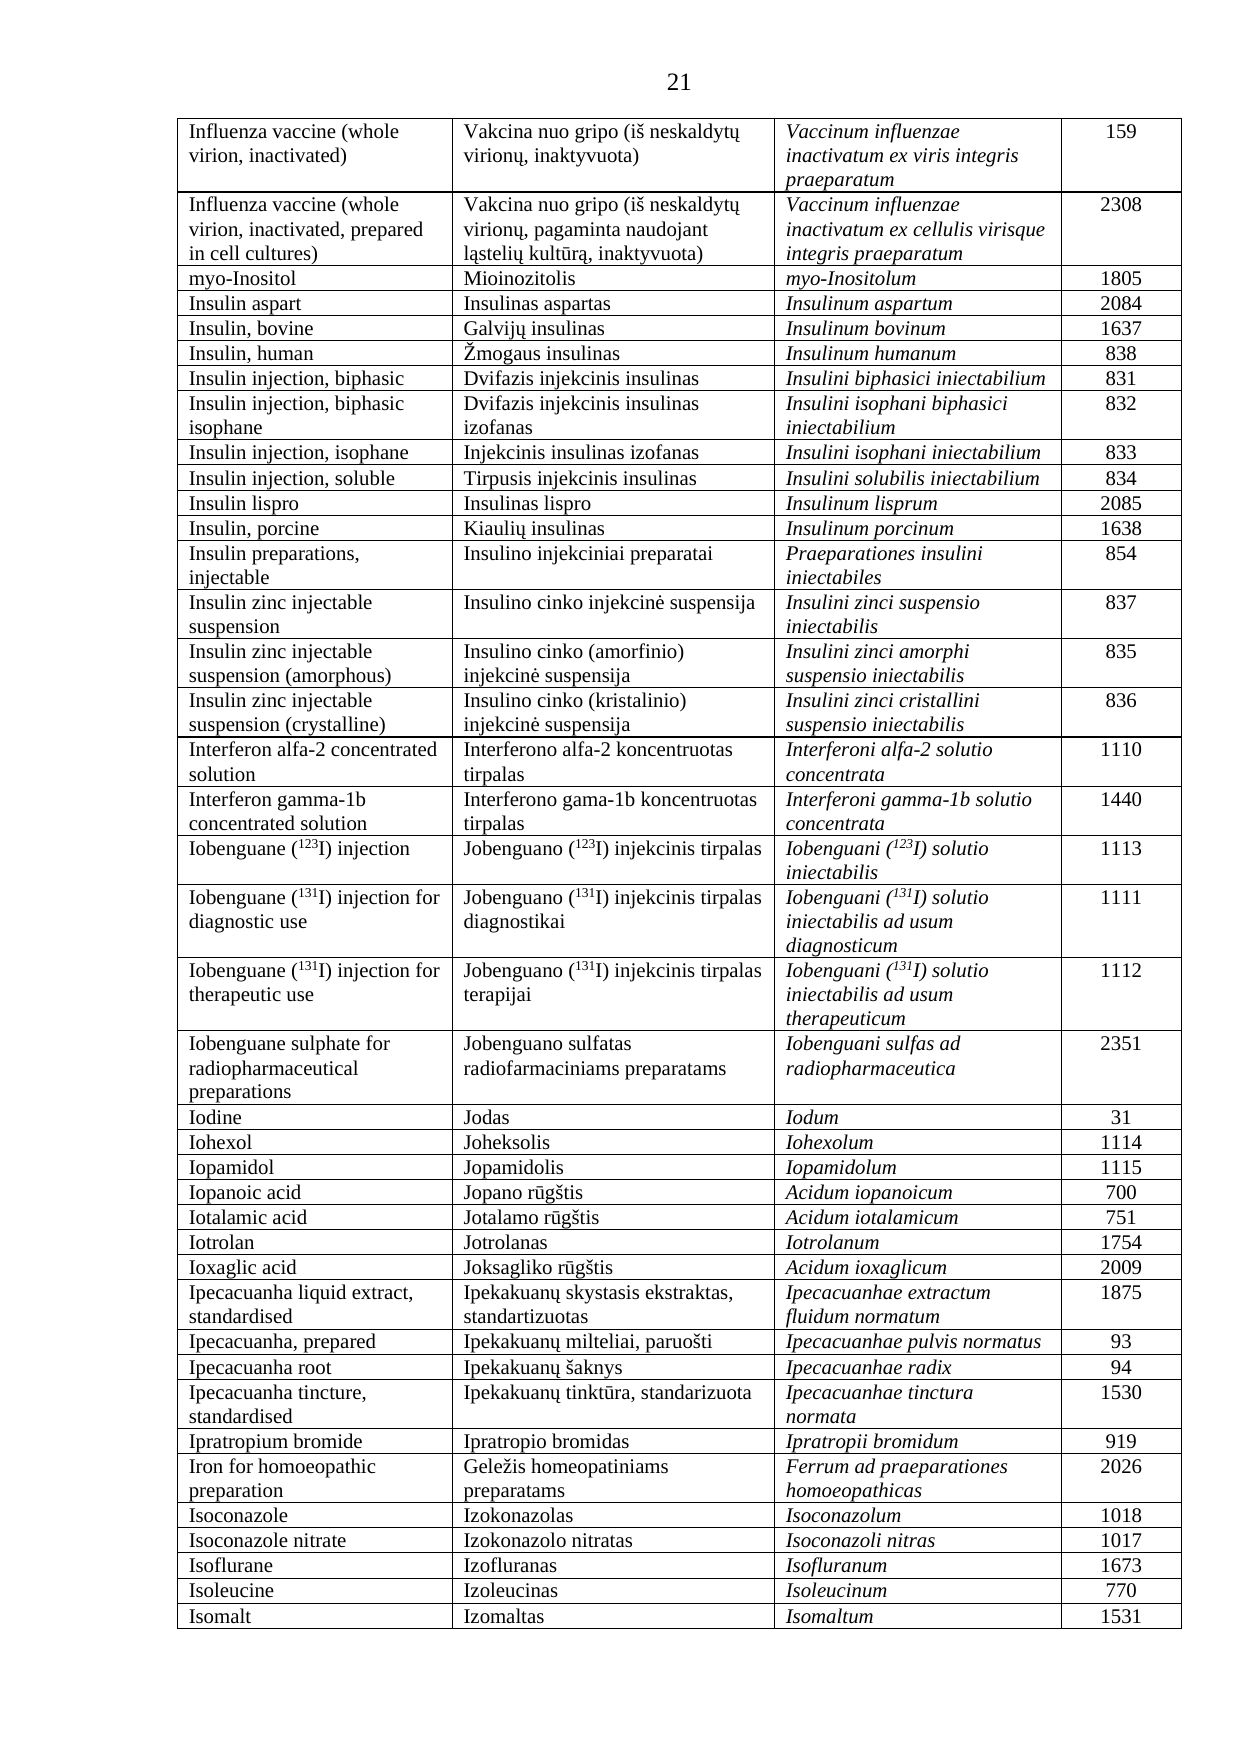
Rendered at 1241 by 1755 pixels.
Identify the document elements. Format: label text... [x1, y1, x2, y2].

table_cell Ipecacuanha, prepared [178, 1330, 452, 1353]
table_cell Vakcina nuo gripo (iš neskaldytų virionų, inaktyvuota) [453, 119, 774, 191]
table_cell Ipecacuanhae tinctura normata [775, 1380, 1061, 1428]
table_cell 1113 [1062, 836, 1181, 884]
table_cell Insulini zinci amorphi suspensio iniectabilis [775, 639, 1061, 687]
table_cell 1638 [1062, 516, 1181, 540]
table_cell Ipratropio bromidas [453, 1429, 774, 1453]
table_cell Iotrolan [178, 1230, 452, 1254]
table_cell Insulinum aspartum [775, 291, 1061, 315]
table_cell 831 [1062, 366, 1181, 390]
table_cell Acidum ioxaglicum [775, 1255, 1061, 1279]
table_cell 838 [1062, 341, 1181, 365]
table_cell Isomaltum [775, 1604, 1061, 1628]
table_cell Interferon alfa-2 concentrated solution [178, 738, 452, 786]
table_cell Ipecacuanha tincture, standardised [178, 1380, 452, 1428]
table_cell 700 [1062, 1180, 1181, 1204]
table_cell Žmogaus insulinas [453, 341, 774, 365]
table_cell Izokonazolas [453, 1503, 774, 1527]
table_cell myo-Inositolum [775, 266, 1061, 290]
table_cell Jotrolanas [453, 1230, 774, 1254]
table_cell 751 [1062, 1205, 1181, 1229]
table_cell 31 [1062, 1105, 1181, 1129]
table_cell Insulin zinc injectable suspension (amorphous) [178, 639, 452, 687]
table_cell Ipratropium bromide [178, 1429, 452, 1453]
table_cell Interferono alfa-2 koncentruotas tirpalas [453, 738, 774, 786]
table_cell Insulin zinc injectable suspension (crystalline) [178, 688, 452, 736]
table_cell Vaccinum influenzae inactivatum ex viris integris praeparatum [775, 119, 1061, 191]
table_cell Kiaulių insulinas [453, 516, 774, 540]
table_cell Insulin preparations, injectable [178, 541, 452, 589]
table_cell 1110 [1062, 738, 1181, 786]
table_cell Geležis homeopatiniams preparatams [453, 1454, 774, 1502]
table_cell Iohexolum [775, 1130, 1061, 1154]
table_cell Acidum iotalamicum [775, 1205, 1061, 1229]
table_cell Jobenguano (131I) injekcinis tirpalas diagnostikai [453, 885, 774, 957]
table_cell Ipecacuanha root [178, 1355, 452, 1379]
table_cell Insulin, bovine [178, 316, 452, 340]
table_cell Insulinum humanum [775, 341, 1061, 365]
table_cell 1875 [1062, 1280, 1181, 1328]
table_cell Galvijų insulinas [453, 316, 774, 340]
table_cell Iobenguane (131I) injection for diagnostic use [178, 885, 452, 957]
table_cell Insulin zinc injectable suspension [178, 590, 452, 638]
table_cell Ferrum ad praeparationes homoeopathicas [775, 1454, 1061, 1502]
table_cell Iodum [775, 1105, 1061, 1129]
table_cell Isoleucinum [775, 1579, 1061, 1602]
table_cell 1115 [1062, 1155, 1181, 1179]
table_cell 1111 [1062, 885, 1181, 957]
table_cell 919 [1062, 1429, 1181, 1453]
table_cell Insulini biphasici iniectabilium [775, 366, 1061, 390]
table_cell 1114 [1062, 1130, 1181, 1154]
table_cell 2084 [1062, 291, 1181, 315]
table_cell 835 [1062, 639, 1181, 687]
table_cell 94 [1062, 1355, 1181, 1379]
table_cell Jotalamo rūgštis [453, 1205, 774, 1229]
table_cell 854 [1062, 541, 1181, 589]
table_cell Insulino cinko injekcinė suspensija [453, 590, 774, 638]
table_cell Iobenguani sulfas ad radiopharmaceutica [775, 1031, 1061, 1103]
table_cell Insulini zinci suspensio iniectabilis [775, 590, 1061, 638]
table_cell 1531 [1062, 1604, 1181, 1628]
table_cell 93 [1062, 1330, 1181, 1353]
table_cell Insulinum bovinum [775, 316, 1061, 340]
table_cell 2009 [1062, 1255, 1181, 1279]
table_cell Iobenguane (123I) injection [178, 836, 452, 884]
table_cell Insulinum porcinum [775, 516, 1061, 540]
table_cell Insulini solubilis iniectabilium [775, 465, 1061, 489]
table_cell 770 [1062, 1579, 1181, 1602]
table_cell Iopanoic acid [178, 1180, 452, 1204]
table_cell 2351 [1062, 1031, 1181, 1103]
table_cell Ipecacuanhae pulvis normatus [775, 1330, 1061, 1353]
table_cell Iobenguane sulphate for radiopharmaceutical preparations [178, 1031, 452, 1103]
table_cell Insulino cinko (kristalinio) injekcinė suspensija [453, 688, 774, 736]
table_cell 1112 [1062, 958, 1181, 1030]
table_cell myo-Inositol [178, 266, 452, 290]
table_cell Jobenguano sulfatas radiofarmaciniams preparatams [453, 1031, 774, 1103]
table_cell 1754 [1062, 1230, 1181, 1254]
table_cell Isoconazoli nitras [775, 1528, 1061, 1552]
table_cell Influenza vaccine (whole virion, inactivated, prepared in cell cultures) [178, 193, 452, 264]
table_cell Jobenguano (123I) injekcinis tirpalas [453, 836, 774, 884]
table_cell Insulinas aspartas [453, 291, 774, 315]
table_cell Interferoni alfa-2 solutio concentrata [775, 738, 1061, 786]
table_cell Ipekakuanų šaknys [453, 1355, 774, 1379]
table_cell Injekcinis insulinas izofanas [453, 440, 774, 464]
table_cell Insulini zinci cristallini suspensio iniectabilis [775, 688, 1061, 736]
table_cell 1440 [1062, 787, 1181, 835]
table_cell 2085 [1062, 491, 1181, 514]
table_cell 837 [1062, 590, 1181, 638]
table_cell Izomaltas [453, 1604, 774, 1628]
table_cell Iotrolanum [775, 1230, 1061, 1254]
table_cell Tirpusis injekcinis insulinas [453, 465, 774, 489]
table_cell 833 [1062, 440, 1181, 464]
table_cell Iobenguani (123I) solutio iniectabilis [775, 836, 1061, 884]
table_cell Dvifazis injekcinis insulinas [453, 366, 774, 390]
table_cell 1637 [1062, 316, 1181, 340]
table_cell 1805 [1062, 266, 1181, 290]
table_cell Isoflurane [178, 1553, 452, 1577]
table_cell Insulin lispro [178, 491, 452, 514]
table_cell Insulino cinko (amorfinio) injekcinė suspensija [453, 639, 774, 687]
table_cell Iodine [178, 1105, 452, 1129]
table_cell Joheksolis [453, 1130, 774, 1154]
table_cell Isofluranum [775, 1553, 1061, 1577]
table_cell 1017 [1062, 1528, 1181, 1552]
table_cell Dvifazis injekcinis insulinas izofanas [453, 391, 774, 439]
table_cell Insulinas lispro [453, 491, 774, 514]
table_cell Jobenguano (131I) injekcinis tirpalas terapijai [453, 958, 774, 1030]
table_cell Ipratropii bromidum [775, 1429, 1061, 1453]
table_cell Insulin, porcine [178, 516, 452, 540]
table_cell Iopamidolum [775, 1155, 1061, 1179]
table_cell 159 [1062, 119, 1181, 191]
table_cell Isoconazolum [775, 1503, 1061, 1527]
table_cell Iopamidol [178, 1155, 452, 1179]
table_cell Iohexol [178, 1130, 452, 1154]
table_cell Insulin injection, soluble [178, 465, 452, 489]
table_cell 836 [1062, 688, 1181, 736]
table_cell Influenza vaccine (whole virion, inactivated) [178, 119, 452, 191]
table_cell 1530 [1062, 1380, 1181, 1428]
table_cell Isoconazole [178, 1503, 452, 1527]
table_cell 2308 [1062, 193, 1181, 264]
table_cell Iron for homoeopathic preparation [178, 1454, 452, 1502]
table_cell Iotalamic acid [178, 1205, 452, 1229]
table_cell Vaccinum influenzae inactivatum ex cellulis virisque integris praeparatum [775, 193, 1061, 264]
table_cell Iobenguani (131I) solutio iniectabilis ad usum diagnosticum [775, 885, 1061, 957]
table_cell Praeparationes insulini iniectabiles [775, 541, 1061, 589]
table_cell Ipekakuanų milteliai, paruošti [453, 1330, 774, 1353]
table_cell Joksagliko rūgštis [453, 1255, 774, 1279]
table_cell Iobenguani (131I) solutio iniectabilis ad usum therapeuticum [775, 958, 1061, 1030]
table_cell Insulini isophani biphasici iniectabilium [775, 391, 1061, 439]
table_cell 1018 [1062, 1503, 1181, 1527]
table_cell Insulin, human [178, 341, 452, 365]
table_cell Isoconazole nitrate [178, 1528, 452, 1552]
table_cell Ipekakuanų skystasis ekstraktas, standartizuotas [453, 1280, 774, 1328]
table_cell Acidum iopanoicum [775, 1180, 1061, 1204]
table_cell Ipecacuanhae extractum fluidum normatum [775, 1280, 1061, 1328]
table_cell 1673 [1062, 1553, 1181, 1577]
table_cell Interferon gamma-1b concentrated solution [178, 787, 452, 835]
table_cell Izokonazolo nitratas [453, 1528, 774, 1552]
table_cell Ipecacuanhae radix [775, 1355, 1061, 1379]
table_cell 2026 [1062, 1454, 1181, 1502]
table_cell Ipekakuanų tinktūra, standarizuota [453, 1380, 774, 1428]
table_cell Jopamidolis [453, 1155, 774, 1179]
table_cell Insulin injection, biphasic isophane [178, 391, 452, 439]
table_cell Izoleucinas [453, 1579, 774, 1602]
table_cell Ioxaglic acid [178, 1255, 452, 1279]
table_cell 832 [1062, 391, 1181, 439]
table_cell Insulin injection, isophane [178, 440, 452, 464]
table_cell Mioinozitolis [453, 266, 774, 290]
table_cell Iobenguane (131I) injection for therapeutic use [178, 958, 452, 1030]
table_cell Insulinum lisprum [775, 491, 1061, 514]
table_cell Jodas [453, 1105, 774, 1129]
table_cell Insulin injection, biphasic [178, 366, 452, 390]
table_cell Insulino injekciniai preparatai [453, 541, 774, 589]
table_cell Izofluranas [453, 1553, 774, 1577]
table_cell Vakcina nuo gripo (iš neskaldytų virionų, pagaminta naudojant ląstelių kultūrą, inaktyvuota) [453, 193, 774, 264]
table_cell Interferono gama-1b koncentruotas tirpalas [453, 787, 774, 835]
table_cell Insulin aspart [178, 291, 452, 315]
table_cell Interferoni gamma-1b solutio concentrata [775, 787, 1061, 835]
table_cell Insulini isophani iniectabilium [775, 440, 1061, 464]
table_cell Ipecacuanha liquid extract, standardised [178, 1280, 452, 1328]
table_cell Jopano rūgštis [453, 1180, 774, 1204]
table_cell Isomalt [178, 1604, 452, 1628]
table_cell 834 [1062, 465, 1181, 489]
table_cell Isoleucine [178, 1579, 452, 1602]
